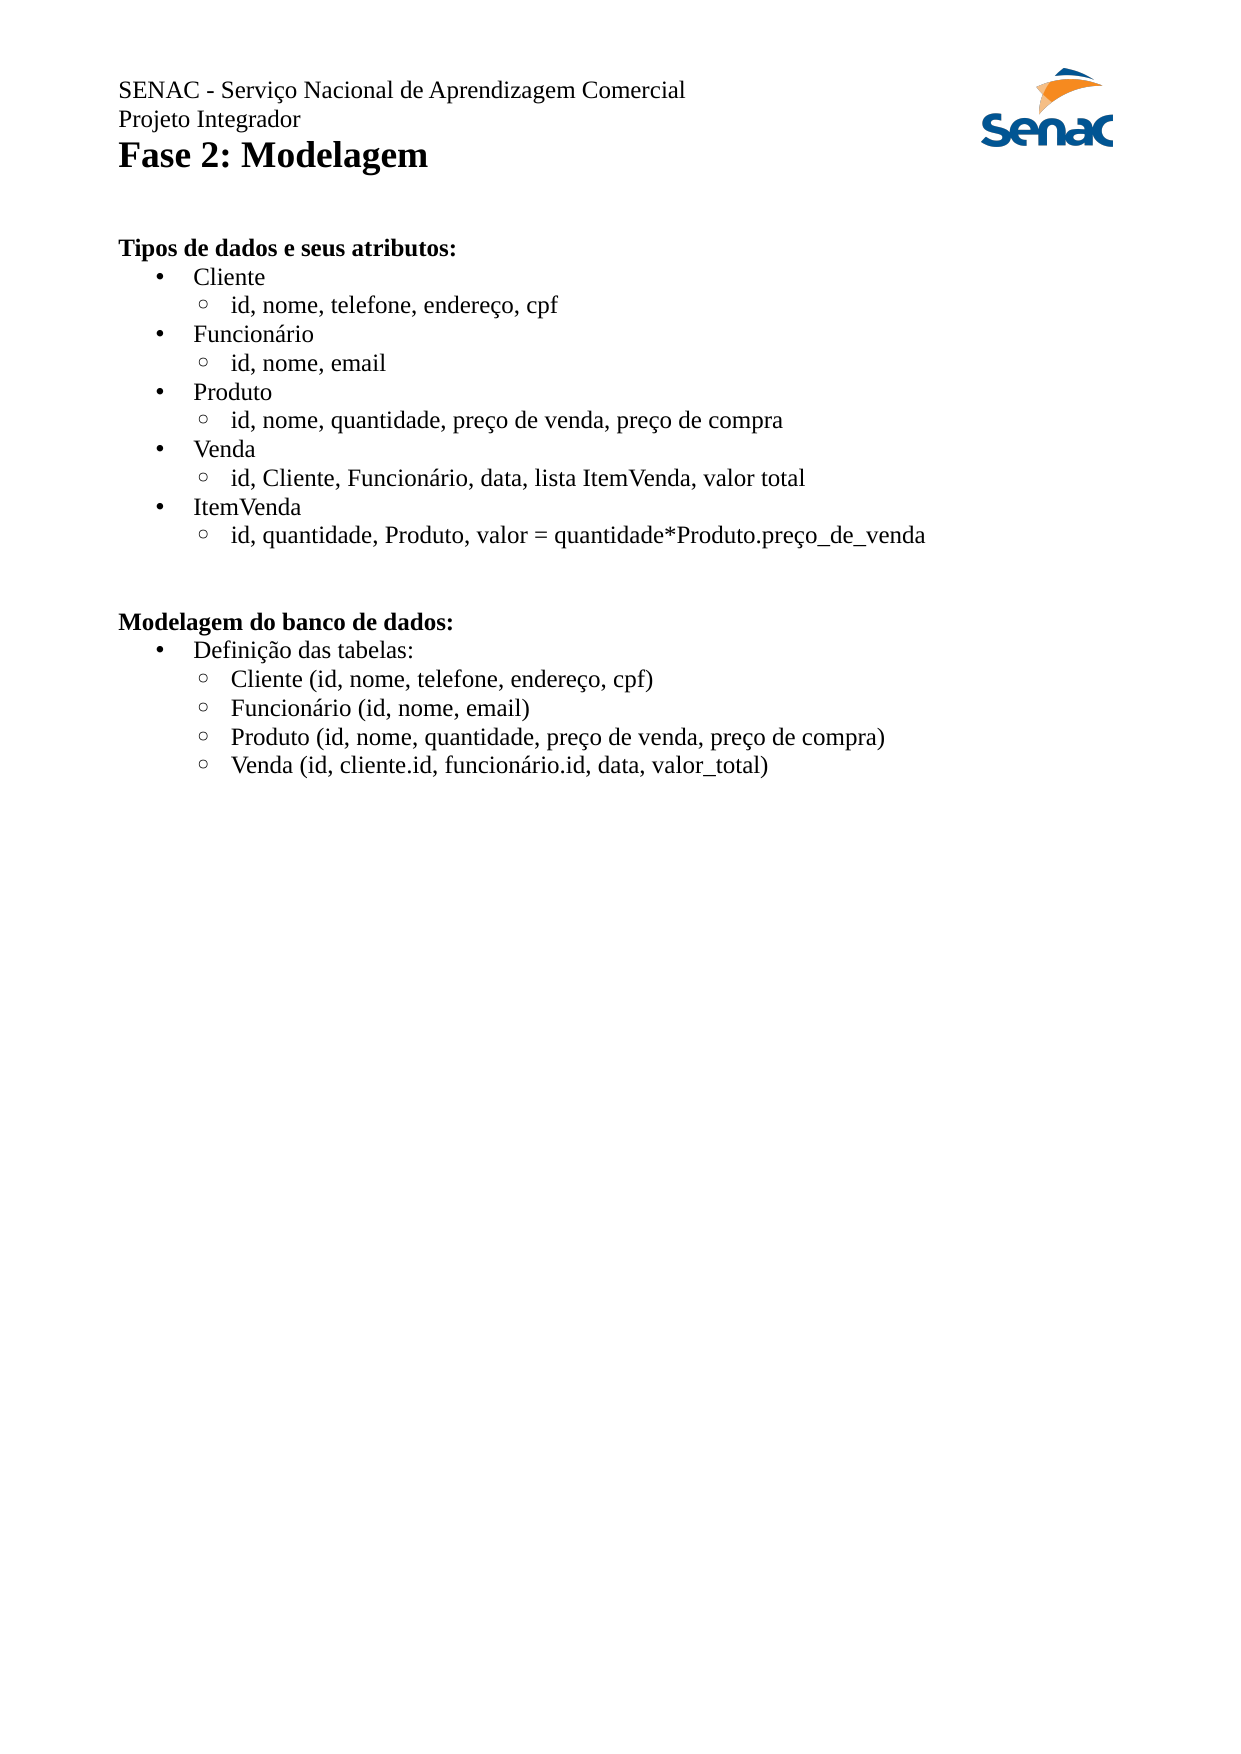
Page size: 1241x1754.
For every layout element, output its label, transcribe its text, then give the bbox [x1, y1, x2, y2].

list id, quantidade, Produto, valor = quantidade*Produto.preço_de_venda [193, 521, 1122, 549]
list Produto [156, 377, 1122, 406]
text Modelagem do banco de dados: [118, 607, 1122, 636]
list ItemVenda [156, 492, 1122, 521]
list Cliente [156, 262, 1122, 291]
text Fase 2: Modelagem [118, 132, 1122, 176]
list id, nome, quantidade, preço de venda, preço de compra [193, 406, 1122, 434]
list Cliente (id, nome, telefone, endereço, cpf) [193, 664, 1122, 693]
list id, Cliente, Funcionário, data, lista ItemVenda, valor total [193, 463, 1122, 492]
list Definição das tabelas: [156, 636, 1122, 664]
text Tipos de dados e seus atributos: [118, 233, 1122, 262]
list Produto (id, nome, quantidade, preço de venda, preço de compra) [193, 722, 1122, 751]
list id, nome, telefone, endereço, cpf [193, 291, 1122, 319]
list Venda [156, 434, 1122, 463]
list Funcionário (id, nome, email) [193, 693, 1122, 722]
list id, nome, email [193, 348, 1122, 377]
list Funcionário [156, 319, 1122, 348]
list Venda (id, cliente.id, funcionário.id, data, valor_total) [193, 751, 1122, 779]
